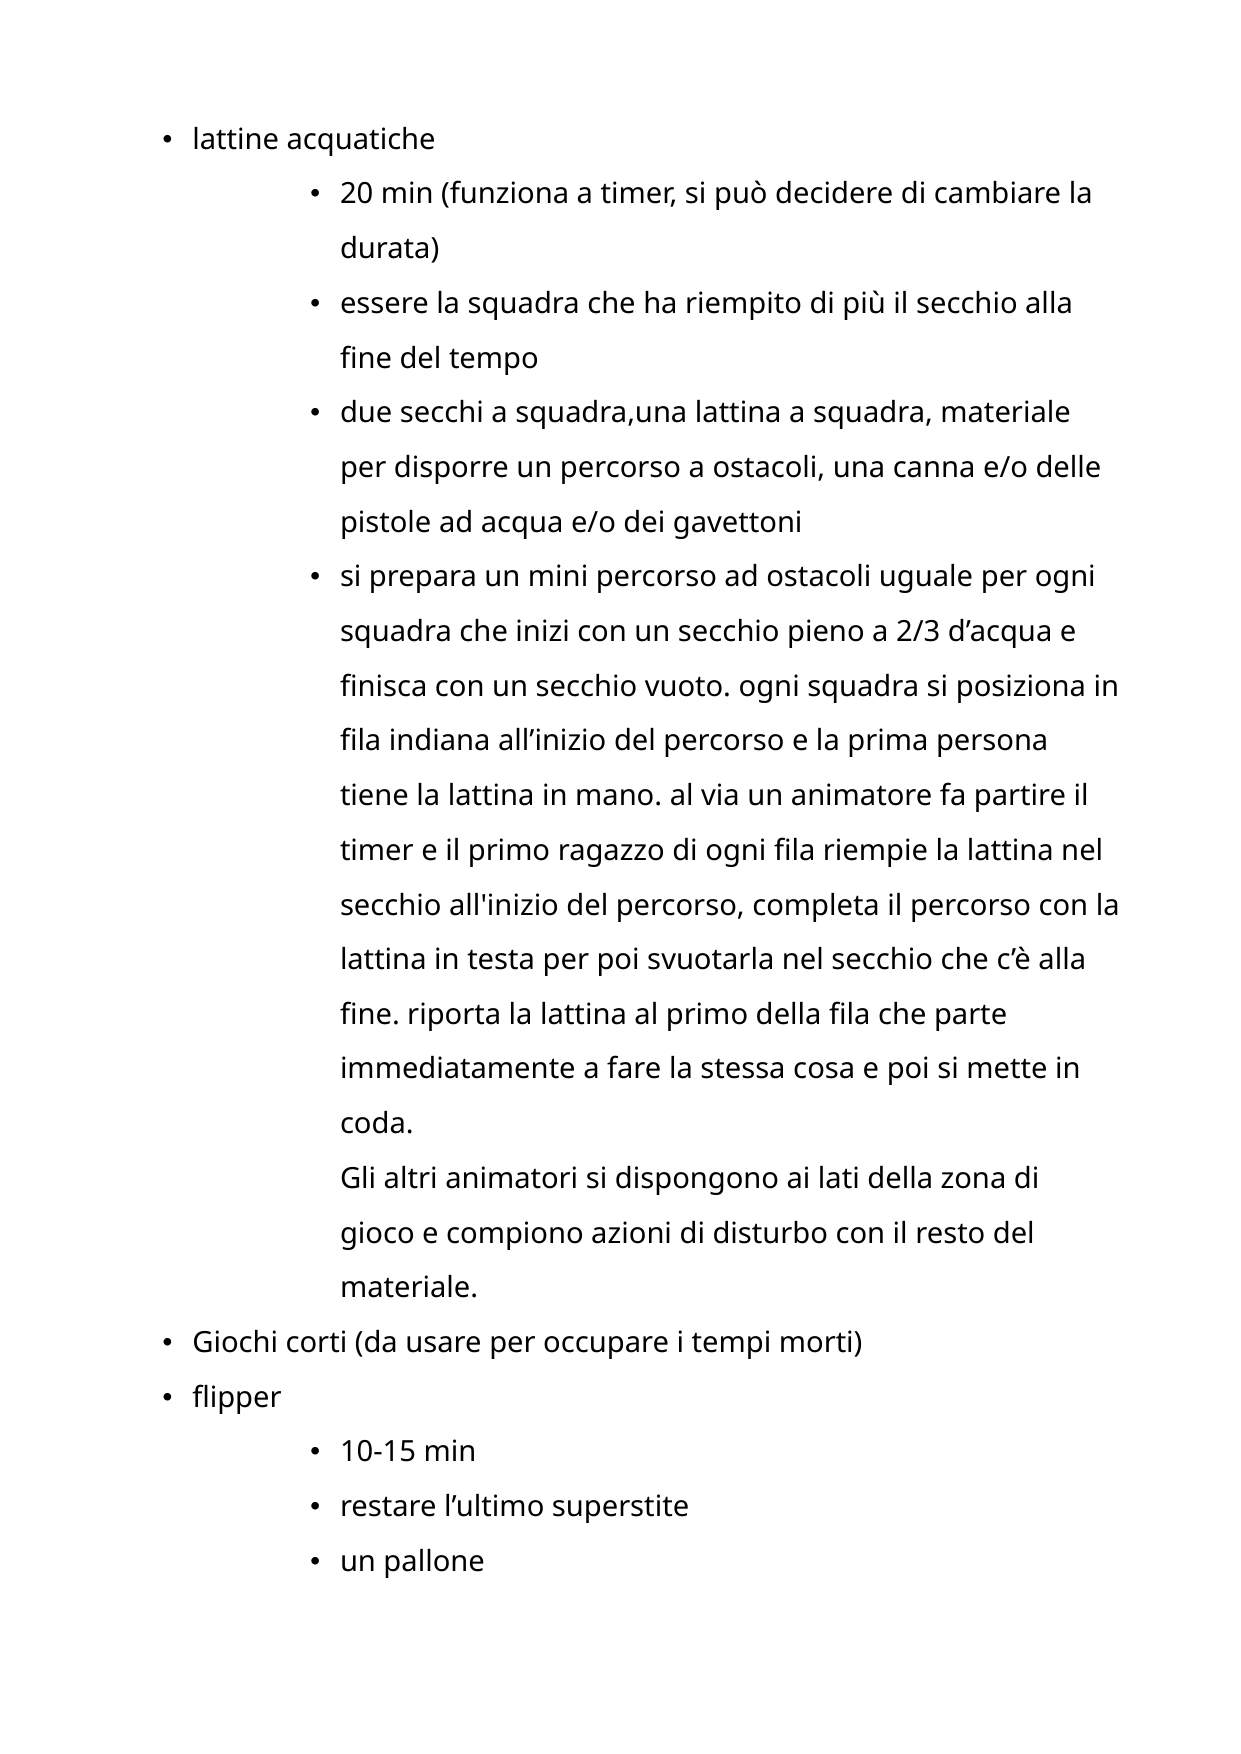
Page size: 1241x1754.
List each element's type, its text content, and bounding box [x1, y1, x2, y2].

list si prepara un mini percorso ad ostacoli uguale per ogni squadra che inizi con un secchio pieno a 2/3 d’acqua e finisca con un secchio vuoto. ogni squadra si posiziona in fila indiana all’inizio del percorso e la prima persona tiene la lattina in mano. al via un animatore fa partire il timer e il primo ragazzo di ogni fila riempie la lattina nel secchio all'inizio del percorso, completa il percorso con la lattina in testa per poi svuotarla nel secchio che c’è alla fine. riporta la lattina al primo della fila che parte immediatamente a fare la stessa cosa e poi si mette in coda. Gli altri animatori si dispongono ai lati della zona di gioco e compiono azioni di disturbo con il resto del materiale. [310, 556, 1122, 1306]
subtitle lattine acquatiche [162, 118, 1122, 158]
list 20 min (funziona a timer, si può decidere di cambiare la durata) [310, 173, 1122, 267]
subtitle flipper [162, 1376, 1122, 1416]
list essere la squadra che ha riempito di più il secchio alla fine del tempo [310, 282, 1122, 377]
list due secchi a squadra,una lattina a squadra, materiale per disporre un percorso a ostacoli, una canna e/o delle pistole ad acqua e/o dei gavettoni [310, 392, 1122, 541]
list restare l’ultimo superstite [310, 1485, 1122, 1525]
list un pallone [310, 1540, 1122, 1580]
list Giochi corti (da usare per occupare i tempi morti) [162, 1321, 1122, 1361]
list 10-15 min [310, 1431, 1122, 1470]
